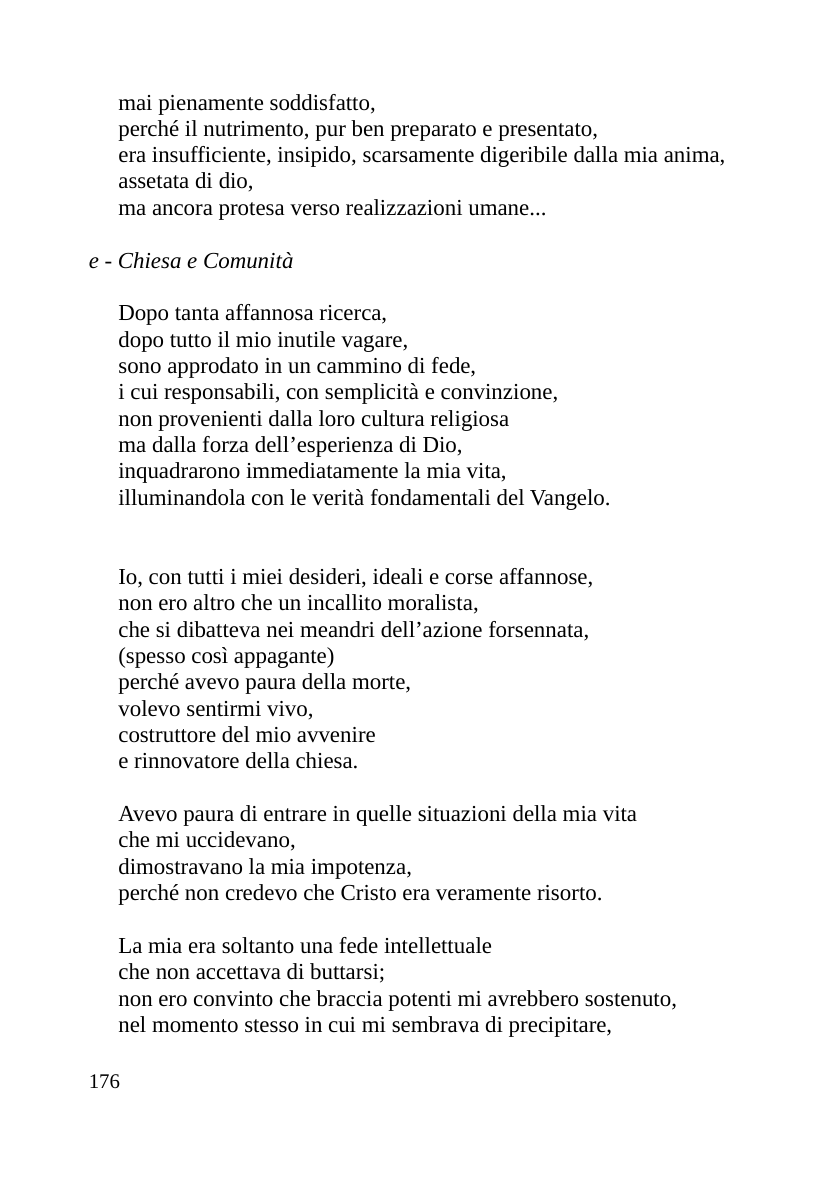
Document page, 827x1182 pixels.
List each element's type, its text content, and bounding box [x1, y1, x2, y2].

text (spesso così appagante) [88, 642, 738, 668]
text costruttore del mio avvenire [88, 721, 738, 747]
text volevo sentirmi vivo, [88, 695, 738, 721]
text che si dibatteva nei meandri dell’azione forsennata, [88, 616, 738, 642]
text e - Chiesa e Comunità [88, 247, 738, 273]
text era insufficiente, insipido, scarsamente digeribile dalla mia anima, [88, 141, 738, 168]
text illuminandola con le verità fondamentali del Vangelo. [88, 484, 738, 510]
text i cui responsabili, con semplicità e convinzione, [88, 378, 738, 405]
text perché non credevo che Cristo era veramente risorto. [88, 879, 738, 906]
text Avevo paura di entrare in quelle situazioni della mia vita [88, 800, 738, 826]
text perché il nutrimento, pur ben preparato e presentato, [88, 115, 738, 141]
text inquadrarono immediatamente la mia vita, [88, 457, 738, 484]
text ma dalla forza dell’esperienza di Dio, [88, 431, 738, 457]
text dimostravano la mia impotenza, [88, 853, 738, 879]
text e rinnovatore della chiesa. [88, 747, 738, 774]
text Dopo tanta affannosa ricerca, [88, 299, 738, 326]
text nel momento stesso in cui mi sembrava di precipitare, [88, 1011, 738, 1037]
text Io, con tutti i miei desideri, ideali e corse affannose, [88, 563, 738, 589]
text ma ancora protesa verso realizzazioni umane... [88, 194, 738, 220]
text La mia era soltanto una fede intellettuale [88, 932, 738, 958]
text non ero convinto che braccia potenti mi avrebbero sostenuto, [88, 984, 738, 1011]
text non provenienti dalla loro cultura religiosa [88, 405, 738, 431]
text non ero altro che un incallito moralista, [88, 589, 738, 616]
text perché avevo paura della morte, [88, 668, 738, 695]
text assetata di dio, [88, 168, 738, 194]
text mai pienamente soddisfatto, [88, 88, 738, 115]
text dopo tutto il mio inutile vagare, [88, 326, 738, 352]
text che non accettava di buttarsi; [88, 958, 738, 984]
text che mi uccidevano, [88, 826, 738, 853]
text sono approdato in un cammino di fede, [88, 352, 738, 378]
